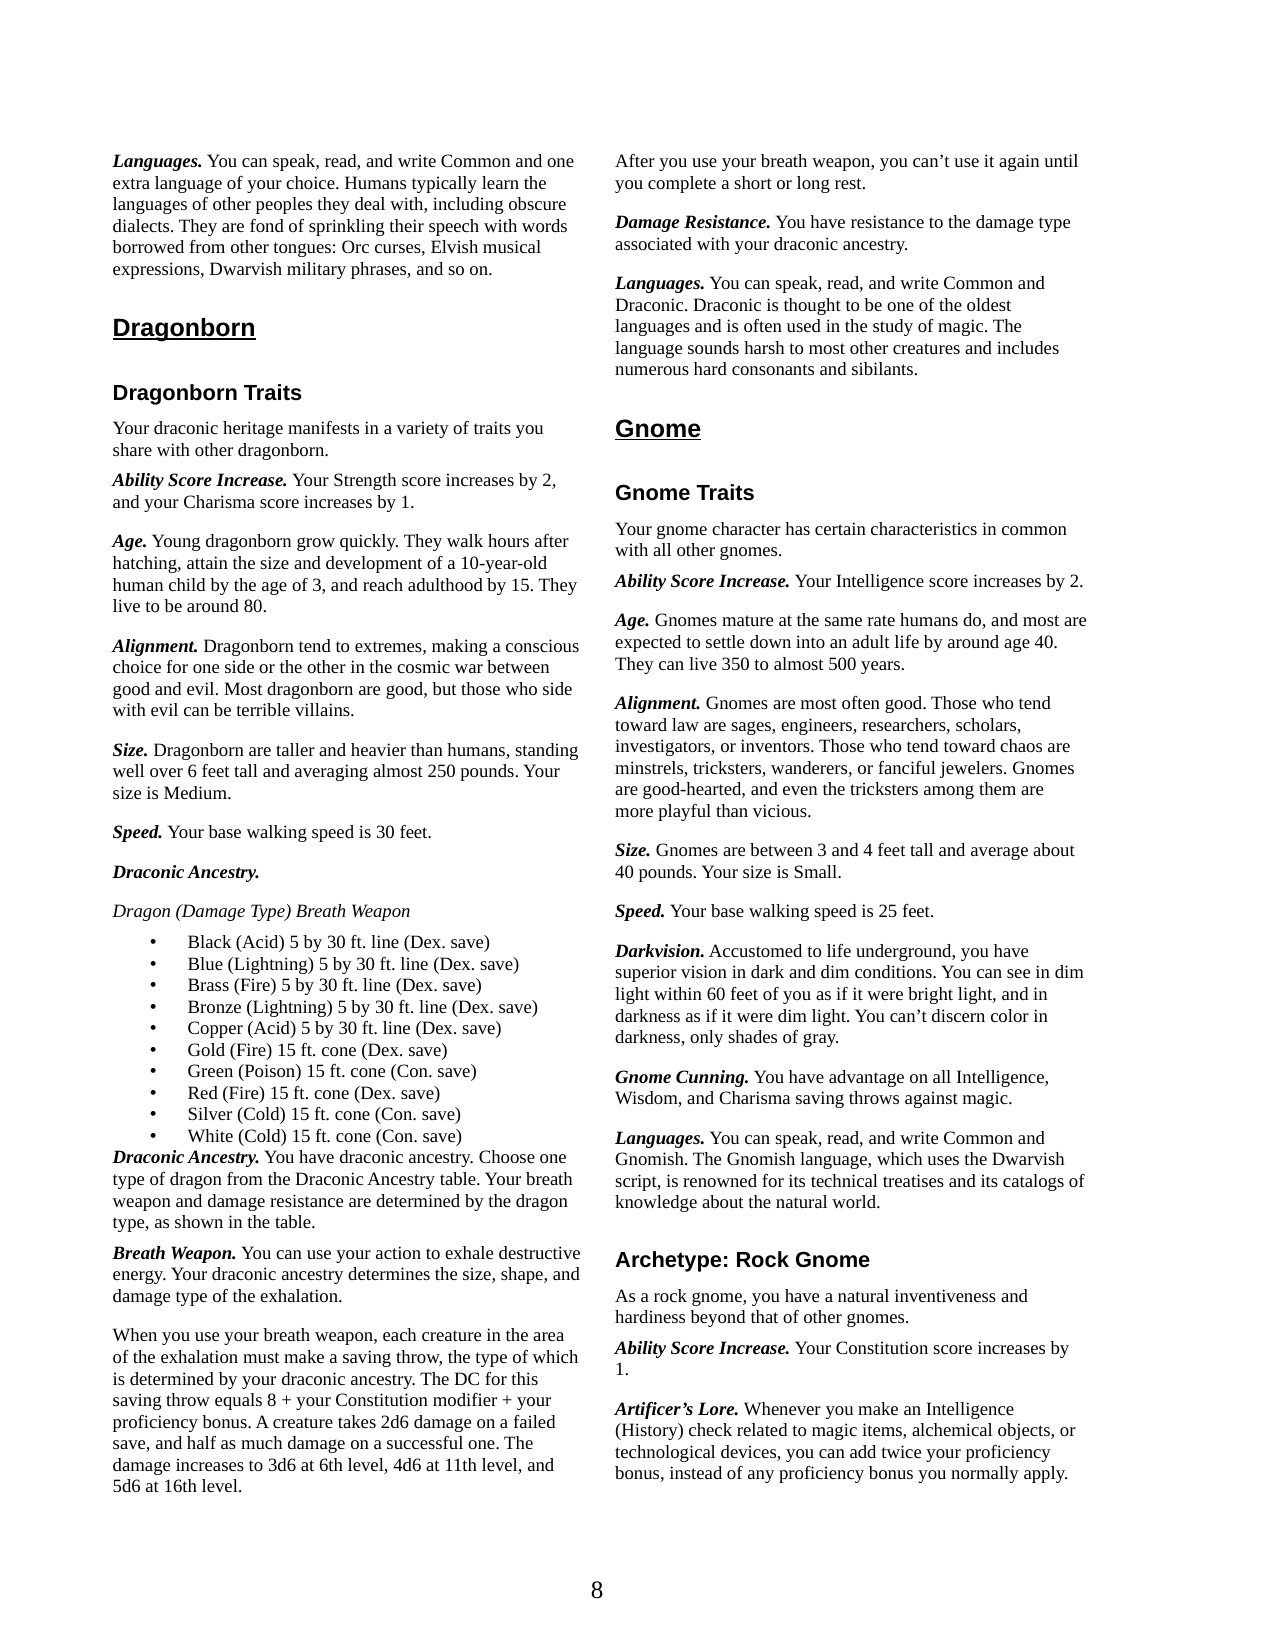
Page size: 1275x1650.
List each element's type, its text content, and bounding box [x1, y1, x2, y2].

list Blue (Lightning) 5 by 30 ft. line (Dex. save) [150, 952, 585, 974]
list Gold (Fire) 15 ft. cone (Dex. save) [150, 1039, 585, 1060]
text Your draconic heritage manifests in a variety of traits you share with other dragonborn. [112, 417, 585, 460]
text Alignment. Dragonborn tend to extremes, making a conscious choice for one side or the other in the cosmic war between good and evil. Most dragonborn are good, but those who side with evil can be terrible villains. [112, 634, 585, 721]
list Brass (Fire) 5 by 30 ft. line (Dex. save) [150, 974, 585, 996]
text Age. Gnomes mature at the same rate humans do, and most are expected to settle down into an adult life by around age 40. They can live 350 to almost 500 years. [615, 609, 1087, 674]
text Size. Gnomes are between 3 and 4 feet tall and average about 40 pounds. Your size is Small. [615, 839, 1087, 882]
text As a rock gnome, you have a natural inventiveness and hardiness beyond that of other gnomes. [615, 1284, 1087, 1328]
text Damage Resistance. You have resistance to the damage type associated with your draconic ancestry. [615, 211, 1087, 254]
subtitle Gnome [615, 414, 1087, 443]
text After you use your breath weapon, you can’t use it again until you complete a short or long rest. [615, 150, 1087, 193]
text When you use your breath weapon, each creature in the area of the exhalation must make a saving throw, the type of which is determined by your draconic ancestry. The DC for this saving throw equals 8 + your Constitution modifier + your proficiency bonus. A creature takes 2d6 damage on a failed save, and half as much damage on a successful one. The damage increases to 3d6 at 6th level, 4d6 at 11th level, and 5d6 at 16th level. [112, 1324, 585, 1497]
text Age. Young dragonborn grow quickly. They walk hours after hatching, attain the size and development of a 10-year-old human child by the age of 3, and reach adulthood by 15. They live to be around 80. [112, 530, 585, 617]
list Green (Poison) 15 ft. cone (Con. save) [150, 1060, 585, 1082]
text Alignment. Gnomes are most often good. Those who tend toward law are sages, engineers, researchers, scholars, investigators, or inventors. Those who tend toward chaos are minstrels, tricksters, wanderers, or fanciful jewelers. Gnomes are good-hearted, and even the tricksters among them are more playful than vicious. [615, 692, 1087, 821]
text Your gnome character has certain characteristics in common with all other gnomes. [615, 518, 1087, 561]
subtitle Gnome Traits [615, 480, 1087, 505]
text Languages. You can speak, read, and write Common and Draconic. Draconic is thought to be one of the oldest languages and is often used in the study of magic. The language sounds harsh to most other creatures and includes numerous hard consonants and sibilants. [615, 272, 1087, 380]
text Darkvision. Accustomed to life underground, you have superior vision in dark and dim conditions. You can see in dim light within 60 feet of you as if it were bright light, and in darkness as if it were dim light. You can’t discern color in darkness, only shades of gray. [615, 940, 1087, 1048]
subtitle Archetype: Rock Gnome [615, 1247, 1087, 1272]
text Breath Weapon. You can use your action to exhale destructive energy. Your draconic ancestry determines the size, shape, and damage type of the exhalation. [112, 1242, 585, 1306]
list Silver (Cold) 15 ft. cone (Con. save) [150, 1103, 585, 1125]
text Languages. You can speak, read, and write Common and Gnomish. The Gnomish language, which uses the Dwarvish script, is renowned for its technical treatises and its catalogs of knowledge about the natural world. [615, 1127, 1087, 1213]
text Dragon (Damage Type) Breath Weapon [112, 900, 585, 922]
text Draconic Ancestry. You have draconic ancestry. Choose one type of dragon from the Draconic Ancestry table. Your breath weapon and damage resistance are determined by the dragon type, as shown in the table. [112, 1146, 585, 1233]
subtitle Dragonborn [112, 313, 585, 342]
text Gnome Cunning. You have advantage on all Intelligence, Wisdom, and Charisma saving throws against magic. [615, 1066, 1087, 1109]
text Ability Score Increase. Your Intelligence score increases by 2. [615, 570, 1087, 591]
text Size. Dragonborn are taller and heavier than humans, standing well over 6 feet tall and averaging almost 250 pounds. Your size is Medium. [112, 739, 585, 803]
list Black (Acid) 5 by 30 ft. line (Dex. save) [150, 931, 585, 952]
text Ability Score Increase. Your Strength score increases by 2, and your Charisma score increases by 1. [112, 469, 585, 512]
list Bronze (Lightning) 5 by 30 ft. line (Dex. save) [150, 996, 585, 1017]
subtitle Dragonborn Traits [112, 379, 585, 405]
text Languages. You can speak, read, and write Common and one extra language of your choice. Humans typically learn the languages of other peoples they deal with, including obscure dialects. They are fond of sprinkling their speech with words borrowed from other tongues: Orc curses, Elvish musical expressions, Dwarvish military phrases, and so on. [112, 150, 585, 279]
list Red (Fire) 15 ft. cone (Dex. save) [150, 1082, 585, 1103]
text Speed. Your base walking speed is 25 feet. [615, 900, 1087, 922]
list Copper (Acid) 5 by 30 ft. line (Dex. save) [150, 1017, 585, 1039]
text Draconic Ancestry. [112, 861, 585, 882]
list White (Cold) 15 ft. cone (Con. save) [150, 1125, 585, 1146]
text Ability Score Increase. Your Constitution score increases by 1. [615, 1337, 1087, 1380]
text Speed. Your base walking speed is 30 feet. [112, 821, 585, 843]
text Artificer’s Lore. Whenever you make an Intelligence (History) check related to magic items, alchemical objects, or technological devices, you can add twice your proficiency bonus, instead of any proficiency bonus you normally apply. [615, 1398, 1087, 1484]
